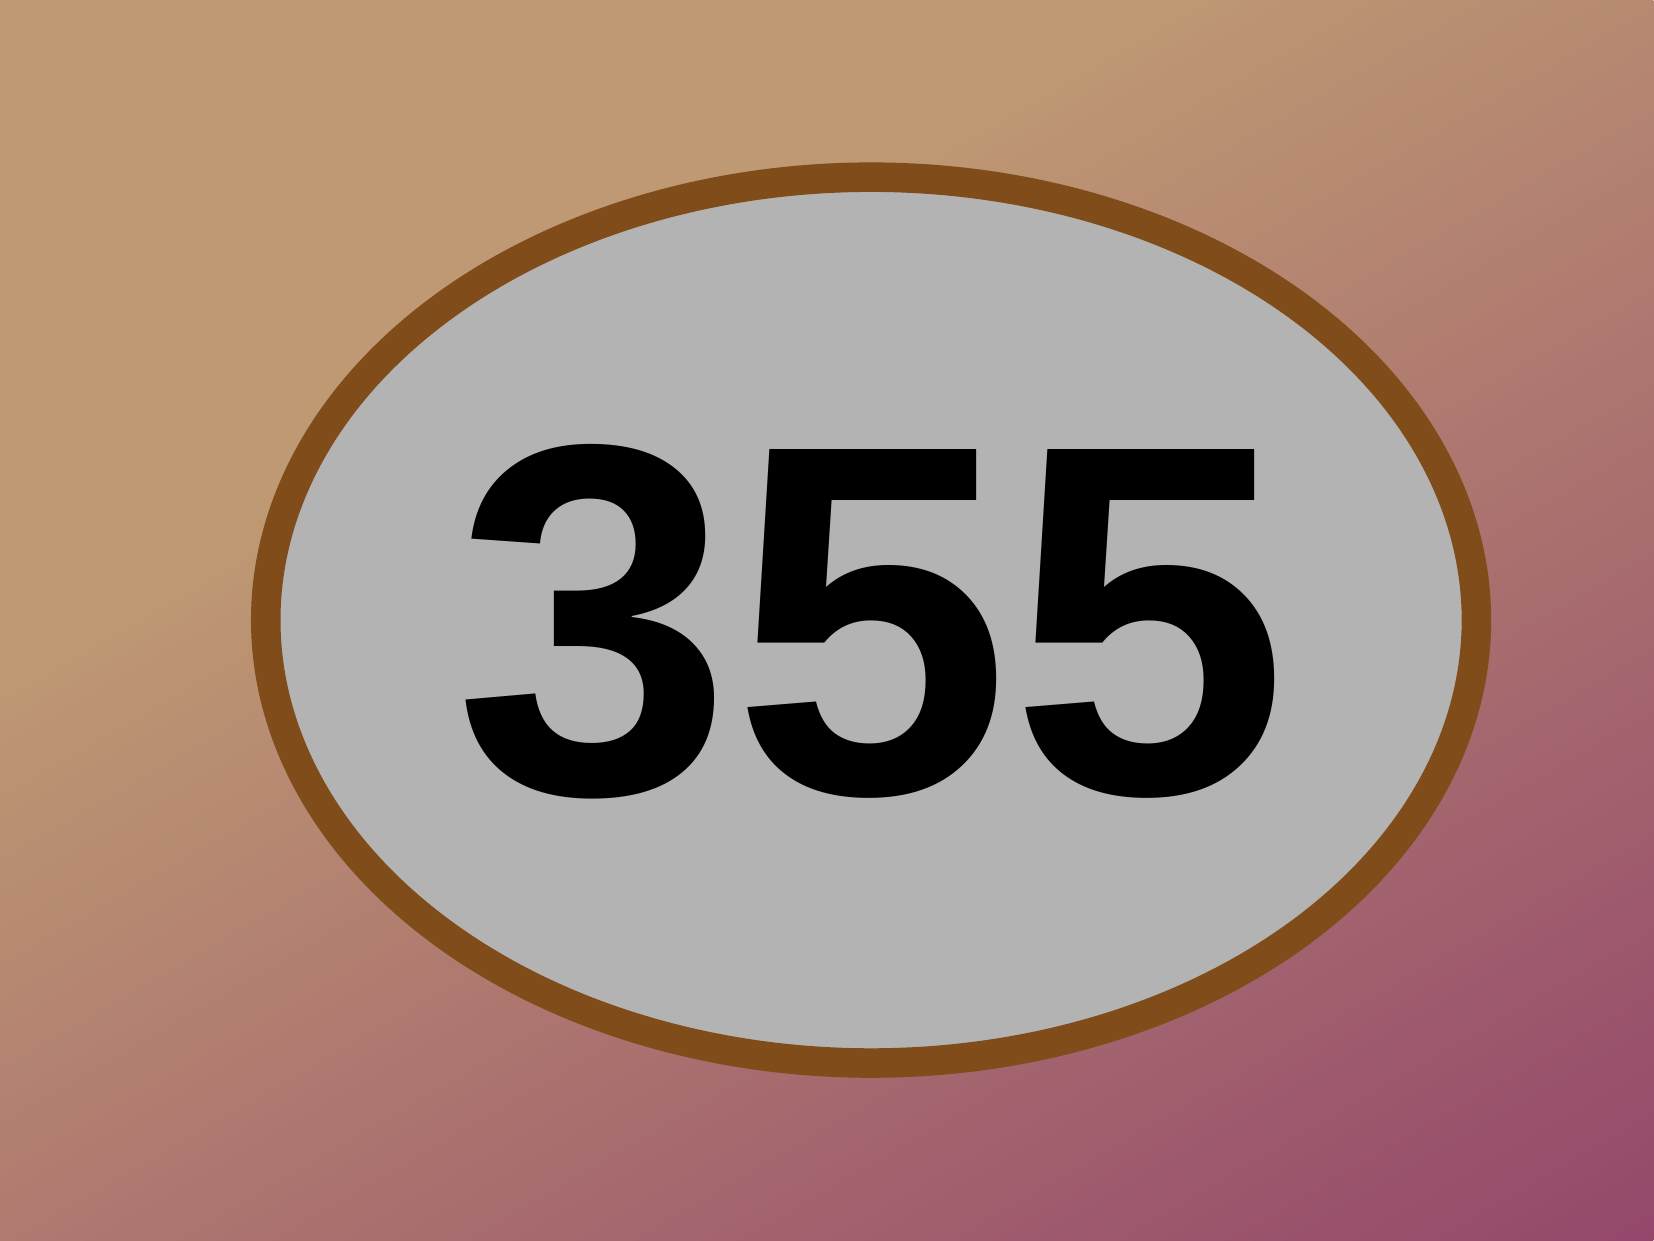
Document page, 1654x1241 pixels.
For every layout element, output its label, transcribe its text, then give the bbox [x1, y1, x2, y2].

text_box 355 [265, 177, 1477, 1064]
